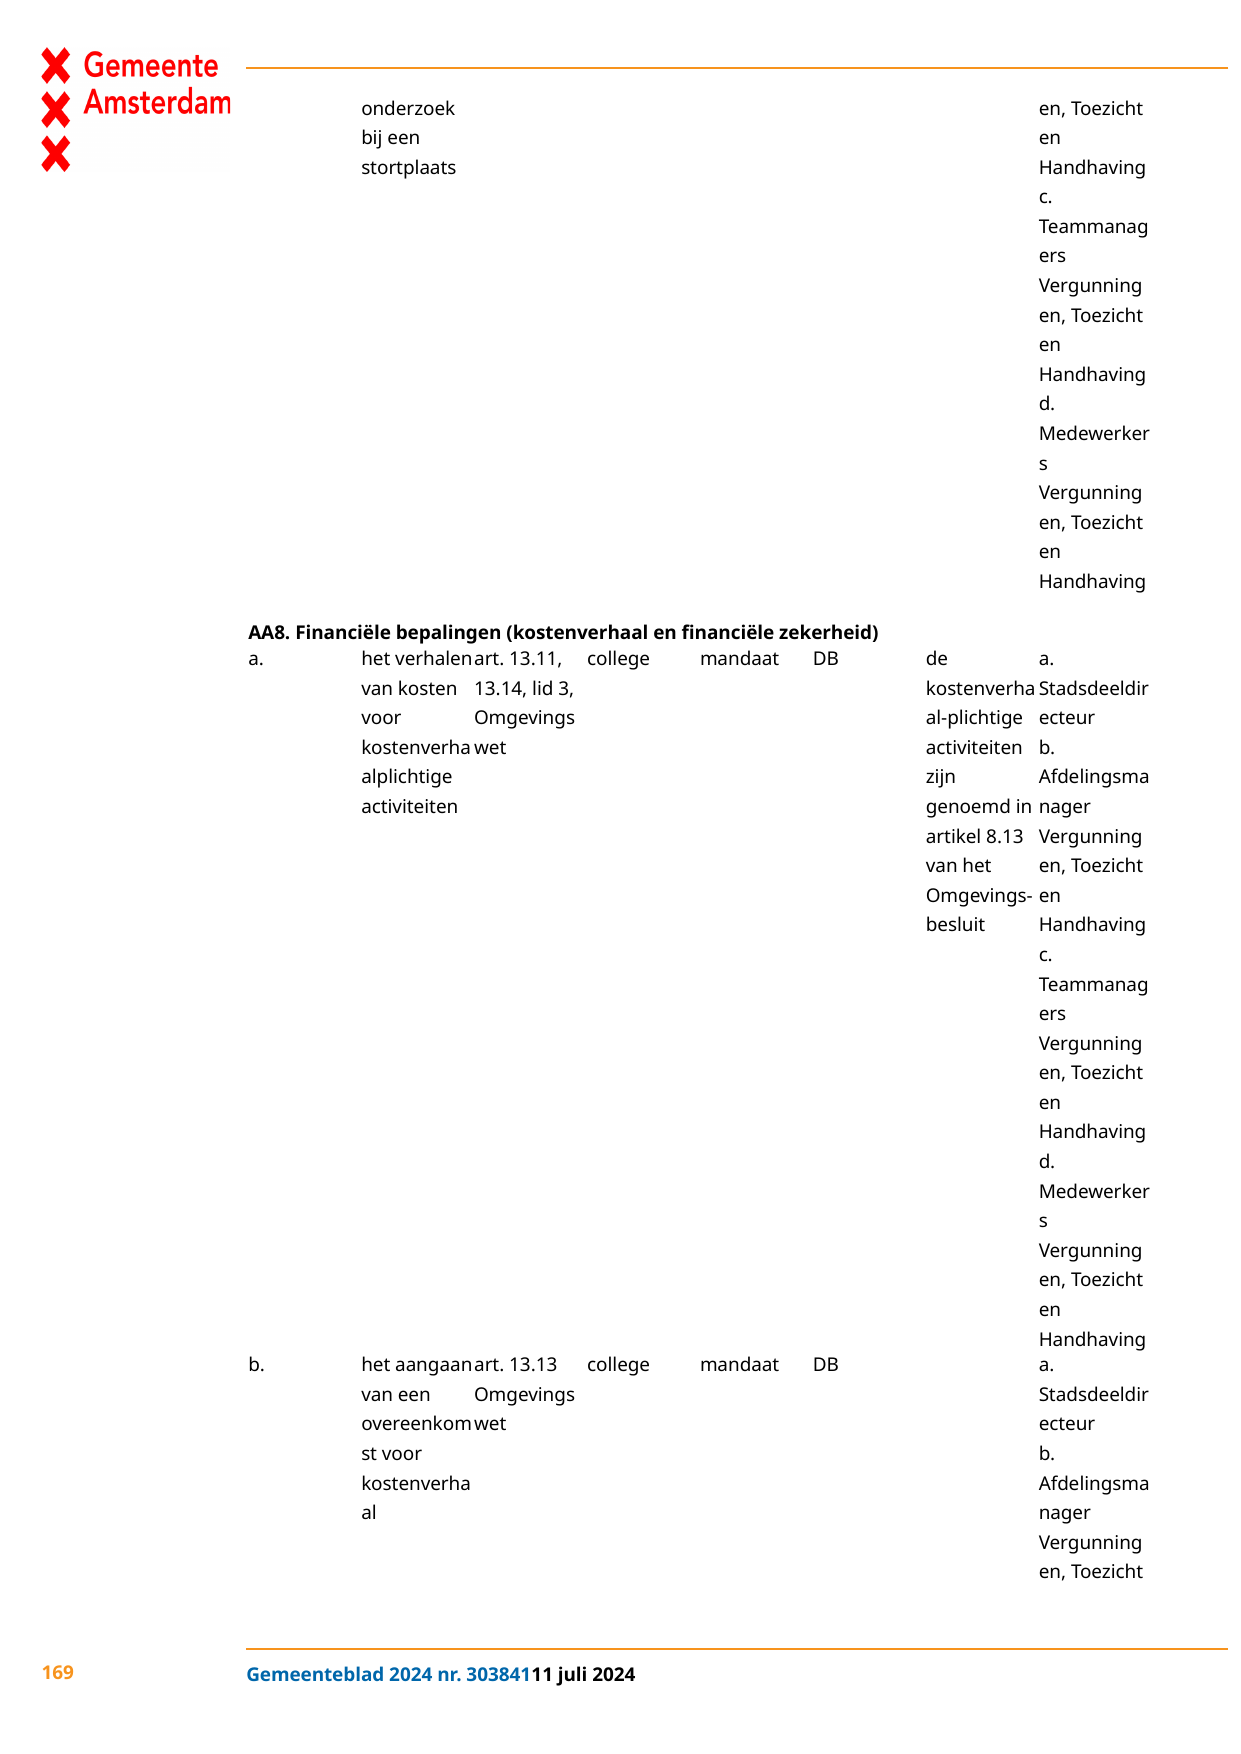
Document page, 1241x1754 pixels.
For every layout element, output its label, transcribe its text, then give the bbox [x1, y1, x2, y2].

table_cell [587, 95, 700, 594]
table_cell [361, 594, 474, 619]
table_cell [926, 1351, 1038, 1584]
table_cell DB [813, 1351, 926, 1584]
table_cell [474, 95, 587, 594]
table_cell a. Stadsdeeldirecteur b. Afdelingsmanager Vergunningen, Toezicht [1039, 1351, 1152, 1584]
table_cell mandaat [700, 1351, 813, 1584]
table_cell [813, 594, 926, 619]
table_cell het aangaan van een overeenkomst voor kostenverhaal [361, 1351, 474, 1584]
table_cell DB [813, 645, 926, 1351]
table_cell a. [248, 645, 361, 1351]
table_cell b. [248, 1351, 361, 1584]
table_cell college [587, 645, 700, 1351]
table_cell a. Stadsdeeldirecteur b. Afdelingsmanager Vergunningen, Toezicht en Handhaving c. Teammanagers Vergunningen, Toezicht en Handhaving d. Medewerkers Vergunningen, Toezicht en Handhaving [1039, 645, 1152, 1351]
table_cell de kostenverhaal-plichtige activiteiten zijn genoemd in artikel 8.13 van het Omgevings-besluit [926, 645, 1038, 1351]
table_cell art. 13.11, 13.14, lid 3, Omgevingswet [474, 645, 587, 1351]
table_cell [248, 594, 361, 619]
table_cell [700, 594, 813, 619]
table_cell [474, 594, 587, 619]
picture [41, 47, 231, 172]
table_cell [248, 95, 361, 594]
table_cell onderzoek bij een stortplaats [361, 95, 474, 594]
table_cell [813, 95, 926, 594]
table_cell art. 13.13 Omgevingswet [474, 1351, 587, 1584]
table_cell het verhalen van kosten voor kostenverhaalplichtige activiteiten [361, 645, 474, 1351]
table_cell AA8. Financiële bepalingen (kostenverhaal en financiële zekerheid) [248, 620, 1152, 645]
table_cell [1039, 594, 1152, 619]
table_cell [587, 594, 700, 619]
table_cell [926, 594, 1038, 619]
table_cell college [587, 1351, 700, 1584]
table_cell [926, 95, 1038, 594]
table_cell en, Toezicht en Handhaving c. Teammanagers Vergunningen, Toezicht en Handhaving d. Medewerkers Vergunningen, Toezicht en Handhaving [1039, 95, 1152, 594]
table_cell [700, 95, 813, 594]
table_cell mandaat [700, 645, 813, 1351]
